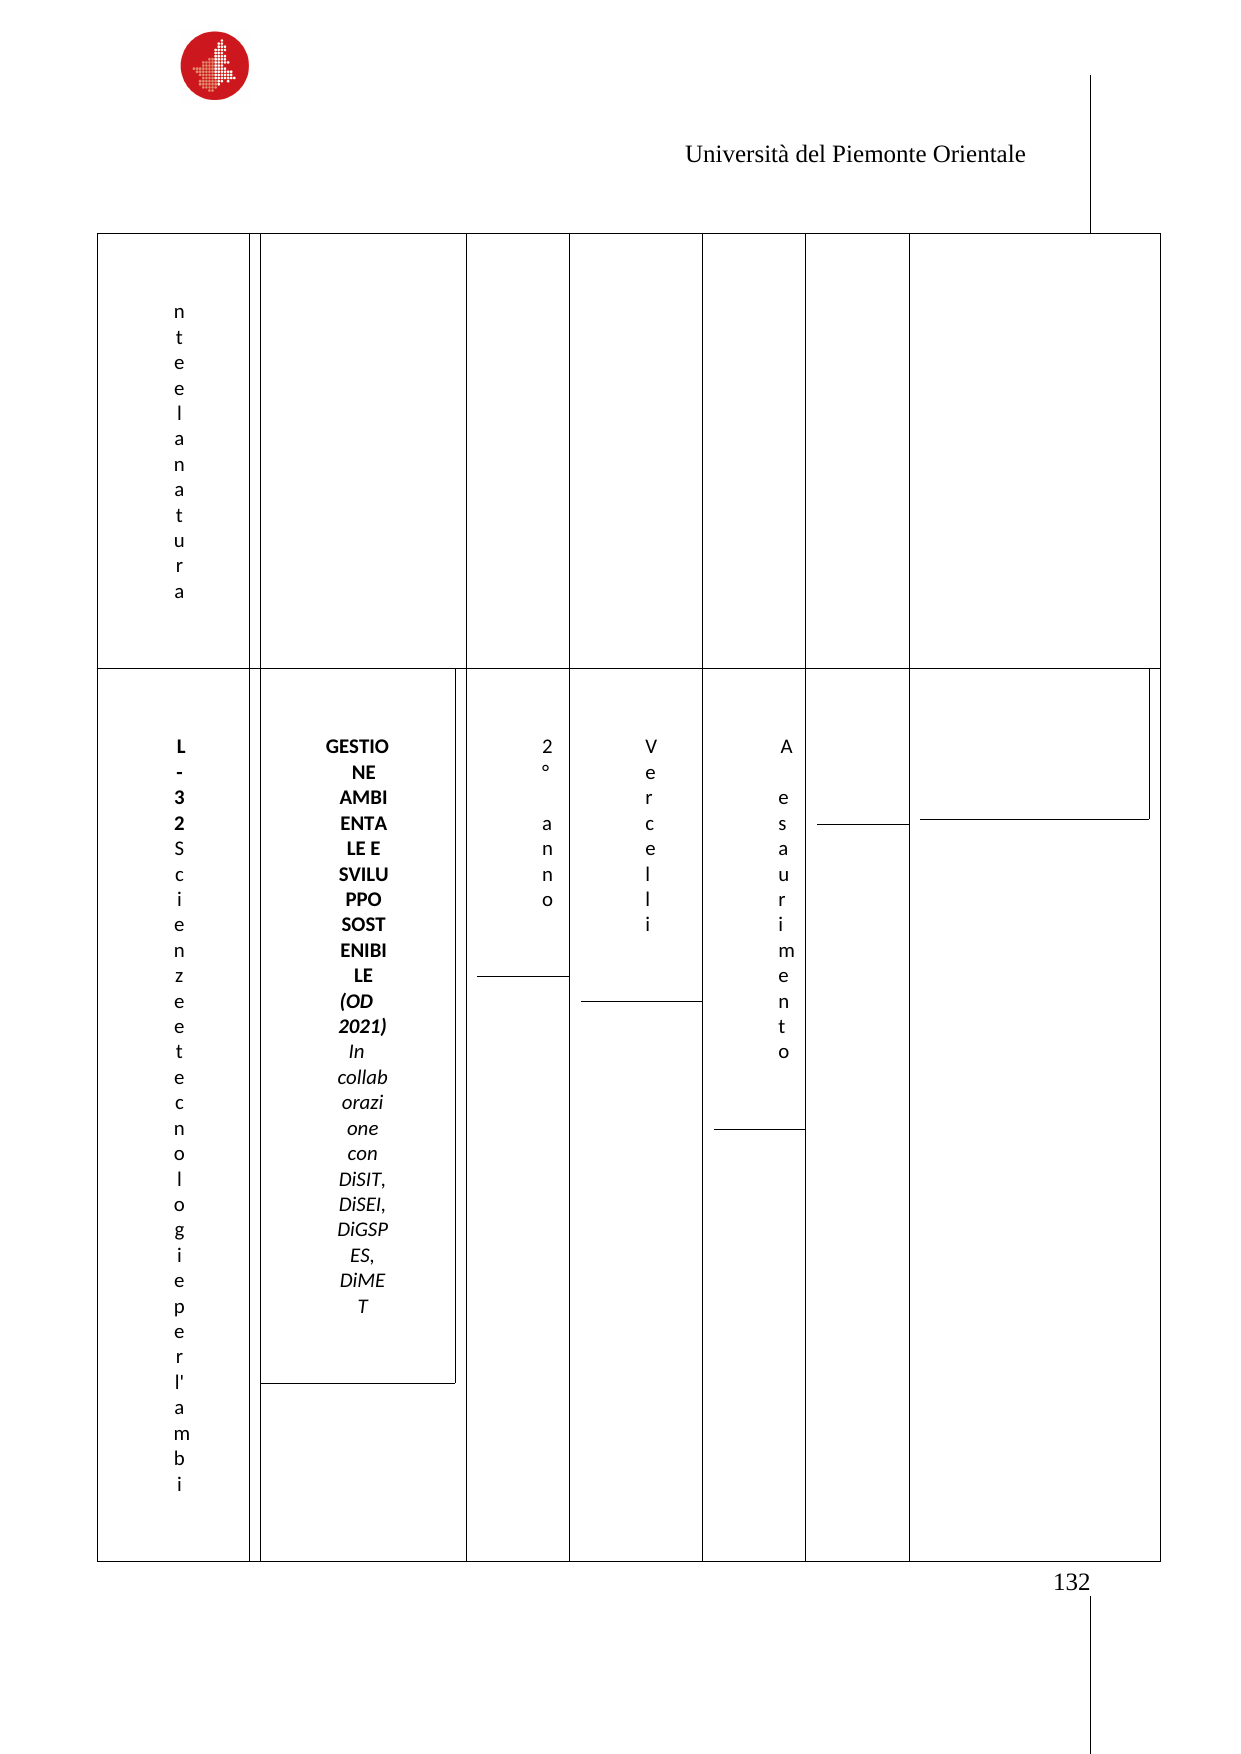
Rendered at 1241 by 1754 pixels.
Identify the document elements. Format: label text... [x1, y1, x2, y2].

table_cell [261, 234, 466, 668]
table_cell Vercelli [570, 669, 702, 1561]
table_cell 2° anno [467, 669, 569, 1561]
table_cell [806, 669, 909, 1561]
table_cell [910, 234, 1160, 668]
table_cell GESTIONE AMBIENTALE E SVILUPPO SOSTENIBILE (OD 2021) In collaborazione con DiSIT, DiSEI, DiGSPES, DiMET [261, 669, 466, 1561]
table_cell [703, 234, 805, 668]
table_cell [806, 234, 909, 668]
table_cell [250, 234, 260, 668]
table_cell L-32 Scienze e tecnologie per l'ambi [98, 669, 249, 1561]
table_cell [467, 234, 569, 668]
table_cell [910, 669, 1160, 1561]
table_cell [570, 234, 702, 668]
table_cell [250, 669, 260, 1561]
table_cell nte e la natura [98, 234, 249, 668]
table_cell A esaurimento [703, 669, 805, 1561]
